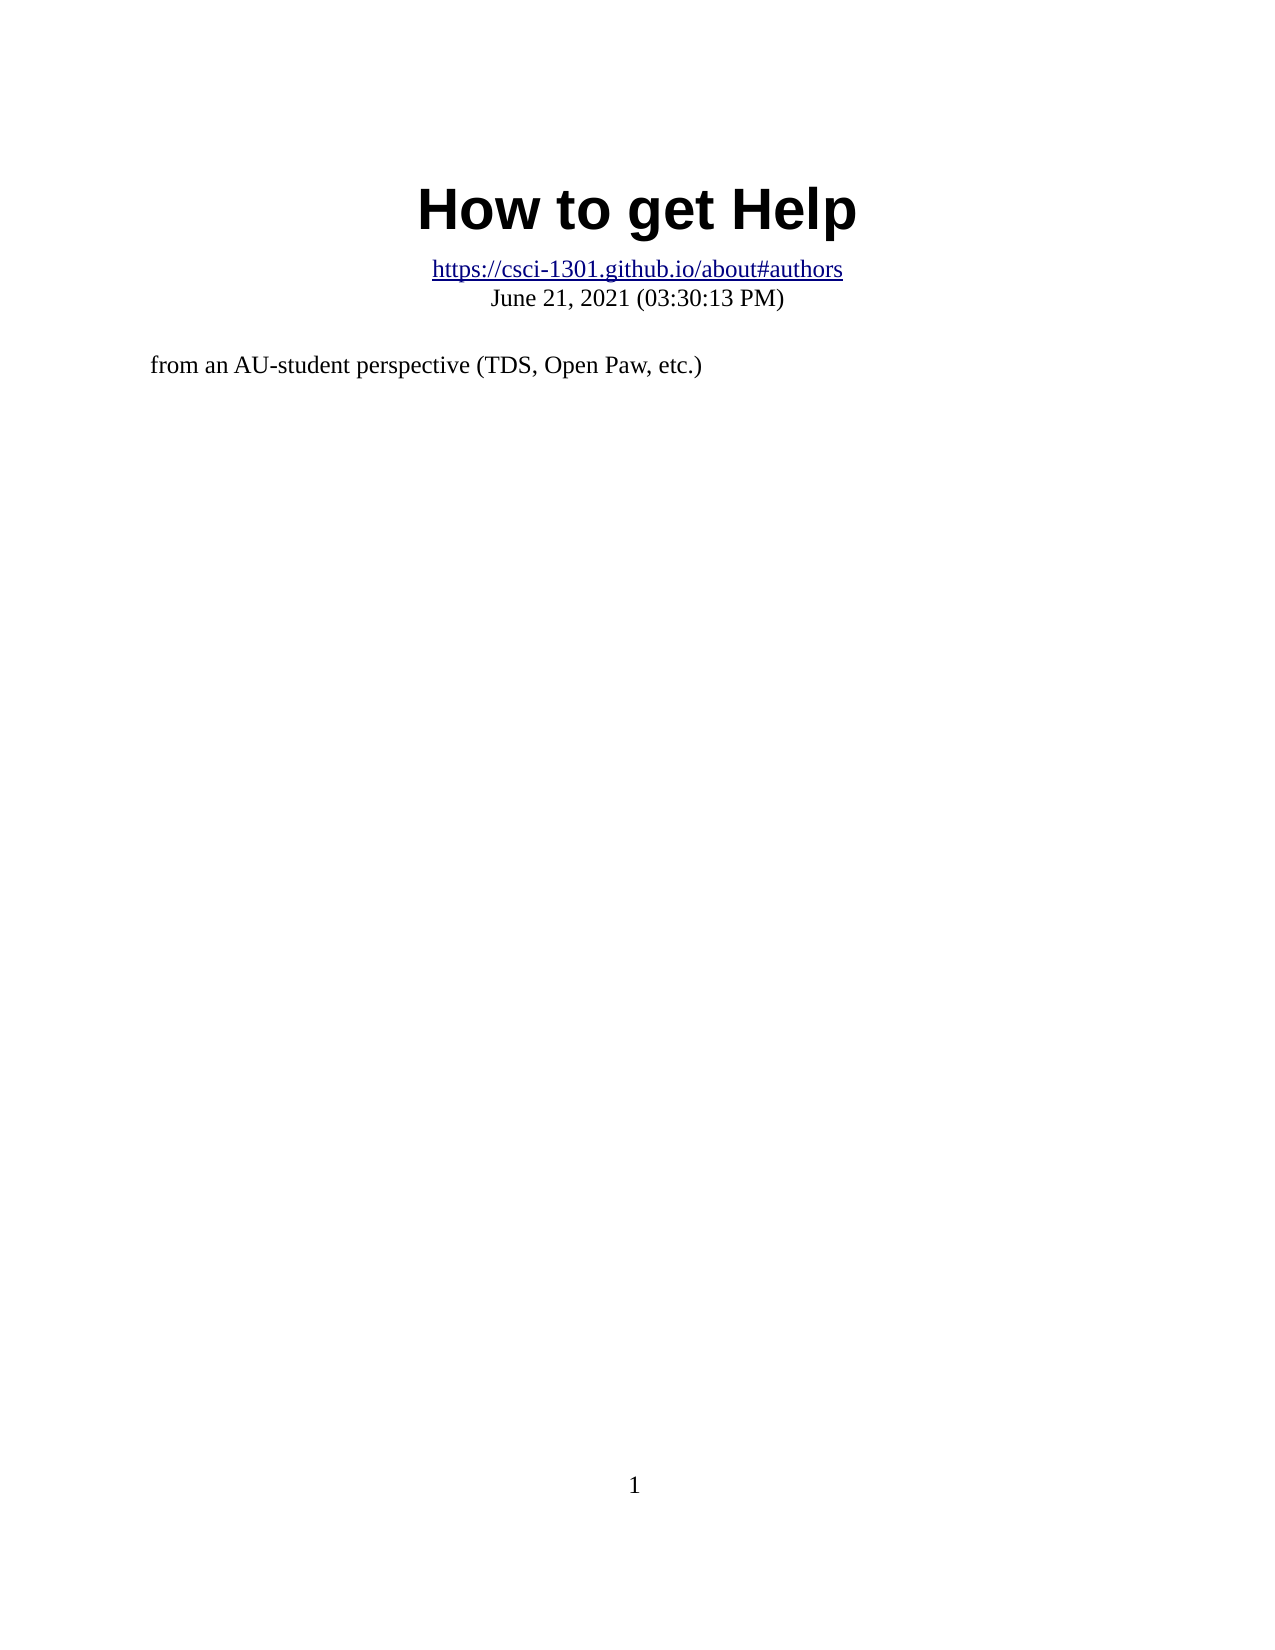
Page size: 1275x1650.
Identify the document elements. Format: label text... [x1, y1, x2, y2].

title How to get Help [150, 175, 1125, 242]
text from an AU-student perspective (TDS, Open Paw, etc.) [150, 350, 1125, 378]
text June 21, 2021 (03:30:13 PM) [150, 283, 1125, 312]
text https://csci-1301.github.io/about#authors [150, 254, 1125, 283]
